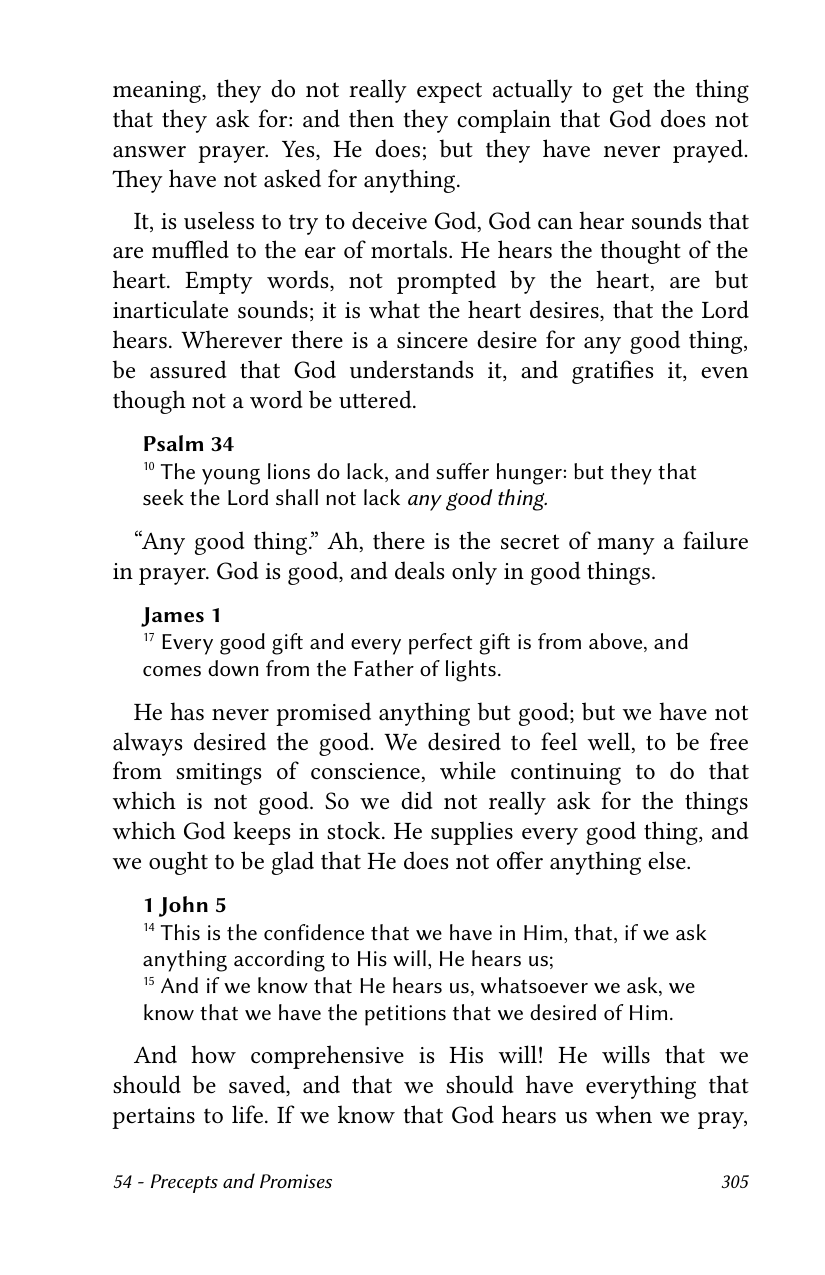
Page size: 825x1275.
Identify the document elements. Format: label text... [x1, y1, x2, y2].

text He has never promised anything but good; but we have not always desired the good. We desired to feel well, to be free from smitings of conscience, while continuing to do that which is not good. So we did not really ask for the things which God keeps in stock. He supplies every good thing, and we ought to be glad that He does not offer anything else. [112, 698, 750, 876]
text And how comprehensive is His will! He wills that we should be saved, and that we should have everything that pertains to life. If we know that God hears us when we pray, [112, 1041, 750, 1129]
text 17 Every good gift and every perfect gift is from above, and comes down from the Father of lights. [142, 629, 720, 682]
text 10 The young lions do lack, and suffer hunger: but they that seek the Lord shall not lack any good thing. [142, 458, 720, 511]
text meaning, they do not really expect actually to get the thing that they ask for: and then they complain that God does not answer prayer. Yes, He does; but they have never prayed. They have not asked for anything. [112, 75, 750, 193]
text Psalm 34 [142, 431, 750, 457]
text It, is useless to try to deceive God, God can hear sounds that are muffled to the ear of mortals. He hears the thought of the heart. Empty words, not prompted by the heart, are but inarticulate sounds; it is what the heart desires, that the Lord hears. Wherever there is a sincere desire for any good thing, be assured that God understands it, and gratifies it, even though not a word be uttered. [112, 207, 750, 414]
text 15 And if we know that He hears us, whatsoever we ask, we know that we have the petitions that we desired of Him. [142, 973, 720, 1026]
text 14 This is the confidence that we have in Him, that, if we ask anything according to His will, He hears us; [142, 919, 720, 972]
text 1 John 5 [142, 892, 750, 918]
text “Any good thing.” Ah, there is the secret of many a failure in prayer. God is good, and deals only in good things. [112, 527, 750, 585]
text James 1 [142, 602, 750, 628]
